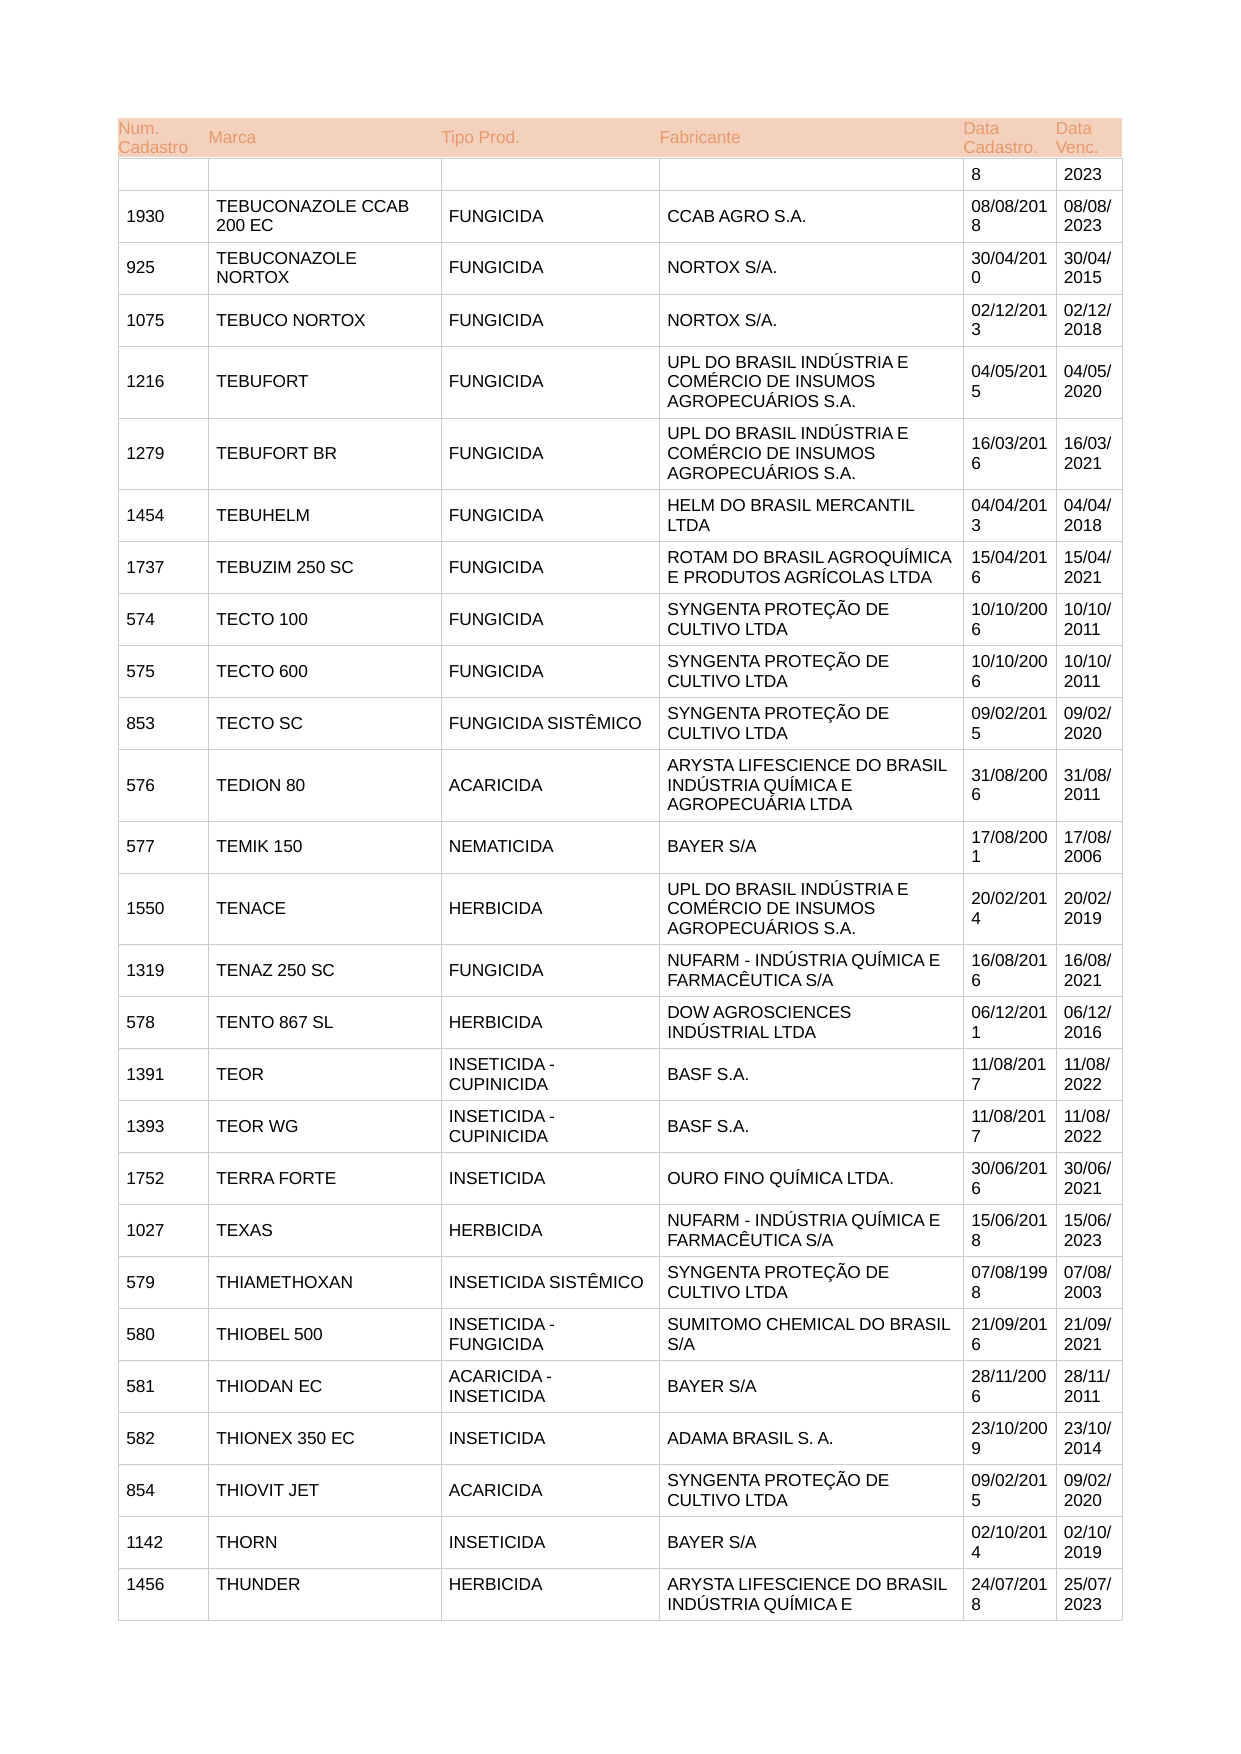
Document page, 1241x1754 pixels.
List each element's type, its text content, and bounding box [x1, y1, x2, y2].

table_cell 2023 [1057, 159, 1122, 190]
table_cell DOW AGROSCIENCES INDÚSTRIAL LTDA [660, 997, 963, 1048]
table_cell 07/08/1998 [964, 1257, 1056, 1308]
table_header Marca [208, 118, 441, 157]
table_cell 575 [119, 646, 208, 697]
table_cell BAYER S/A [660, 822, 963, 873]
table_cell THIOBEL 500 [209, 1309, 441, 1360]
table_cell INSETICIDA [442, 1413, 659, 1464]
table_cell 10/10/2011 [1057, 646, 1122, 697]
table_cell 925 [119, 243, 208, 294]
table_cell ARYSTA LIFESCIENCE DO BRASIL INDÚSTRIA QUÍMICA E AGROPECUÁRIA LTDA [660, 750, 963, 821]
table_cell 577 [119, 822, 208, 873]
table_cell 579 [119, 1257, 208, 1308]
table_cell 23/10/2009 [964, 1413, 1056, 1464]
table_cell INSETICIDA - CUPINICIDA [442, 1049, 659, 1100]
table_cell FUNGICIDA [442, 347, 659, 417]
table_cell 09/02/2015 [964, 698, 1056, 749]
table_cell 30/04/2015 [1057, 243, 1122, 294]
table_cell FUNGICIDA [442, 542, 659, 593]
table_cell 11/08/2022 [1057, 1101, 1122, 1152]
table_cell 11/08/2017 [964, 1049, 1056, 1100]
table_cell 1393 [119, 1101, 208, 1152]
table_cell 15/04/2021 [1057, 542, 1122, 593]
table_cell TERRA FORTE [209, 1153, 441, 1204]
table_cell 02/10/2014 [964, 1517, 1056, 1568]
table_header Data Venc. [1056, 118, 1122, 157]
table_cell FUNGICIDA [442, 295, 659, 346]
table_cell 15/06/2023 [1057, 1205, 1122, 1256]
table_cell NEMATICIDA [442, 822, 659, 873]
table_cell TENACE [209, 874, 441, 944]
table_cell 1142 [119, 1517, 208, 1568]
table_cell 1930 [119, 191, 208, 242]
table_cell 21/09/2016 [964, 1309, 1056, 1360]
table_header Num. Cadastro [118, 118, 208, 157]
table_cell 16/08/2021 [1057, 945, 1122, 996]
table_cell 02/12/2018 [1057, 295, 1122, 346]
table_cell UPL DO BRASIL INDÚSTRIA E COMÉRCIO DE INSUMOS AGROPECUÁRIOS S.A. [660, 874, 963, 944]
table_cell 1456 [119, 1569, 208, 1620]
table_cell THORN [209, 1517, 441, 1568]
table_cell 853 [119, 698, 208, 749]
table_cell ROTAM DO BRASIL AGROQUÍMICA E PRODUTOS AGRÍCOLAS LTDA [660, 542, 963, 593]
table_cell 578 [119, 997, 208, 1048]
table_header Data Cadastro. [963, 118, 1056, 157]
table_cell 20/02/2019 [1057, 874, 1122, 944]
table_cell THIAMETHOXAN [209, 1257, 441, 1308]
table_cell HERBICIDA [442, 1569, 659, 1620]
table_cell 16/08/2016 [964, 945, 1056, 996]
table_cell 09/02/2020 [1057, 698, 1122, 749]
table_cell BAYER S/A [660, 1361, 963, 1412]
table_cell 02/12/2013 [964, 295, 1056, 346]
table_cell SUMITOMO CHEMICAL DO BRASIL S/A [660, 1309, 963, 1360]
table_cell 04/04/2018 [1057, 490, 1122, 541]
table_cell SYNGENTA PROTEÇÃO DE CULTIVO LTDA [660, 1257, 963, 1308]
table_cell HELM DO BRASIL MERCANTIL LTDA [660, 490, 963, 541]
table_cell INSETICIDA - FUNGICIDA [442, 1309, 659, 1360]
table_cell 10/10/2006 [964, 646, 1056, 697]
table_cell TEBUCONAZOLE NORTOX [209, 243, 441, 294]
table_cell 581 [119, 1361, 208, 1412]
table_cell 24/07/2018 [964, 1569, 1056, 1620]
table_cell 582 [119, 1413, 208, 1464]
table_cell FUNGICIDA SISTÊMICO [442, 698, 659, 749]
table_cell ACARICIDA [442, 1465, 659, 1516]
table_cell 16/03/2021 [1057, 419, 1122, 489]
table_cell FUNGICIDA [442, 419, 659, 489]
table_header Tipo Prod. [441, 118, 659, 157]
table_cell 1737 [119, 542, 208, 593]
table_cell 20/02/2014 [964, 874, 1056, 944]
table_cell SYNGENTA PROTEÇÃO DE CULTIVO LTDA [660, 594, 963, 645]
table_cell [442, 159, 659, 190]
table_header Fabricante [659, 118, 963, 157]
table_cell [209, 159, 441, 190]
table_cell 28/11/2011 [1057, 1361, 1122, 1412]
table_cell 08/08/2023 [1057, 191, 1122, 242]
table_cell 1319 [119, 945, 208, 996]
table_cell 07/08/2003 [1057, 1257, 1122, 1308]
table_cell FUNGICIDA [442, 646, 659, 697]
table_cell ACARICIDA [442, 750, 659, 821]
table_cell HERBICIDA [442, 874, 659, 944]
table_cell ADAMA BRASIL S. A. [660, 1413, 963, 1464]
table_cell [119, 159, 208, 190]
table_cell 23/10/2014 [1057, 1413, 1122, 1464]
table_cell 30/04/2010 [964, 243, 1056, 294]
table_cell TECTO 600 [209, 646, 441, 697]
table_cell BASF S.A. [660, 1101, 963, 1152]
table_cell BAYER S/A [660, 1517, 963, 1568]
table_cell TENAZ 250 SC [209, 945, 441, 996]
table_cell 06/12/2011 [964, 997, 1056, 1048]
table_cell SYNGENTA PROTEÇÃO DE CULTIVO LTDA [660, 698, 963, 749]
table_cell 09/02/2015 [964, 1465, 1056, 1516]
table_cell 16/03/2016 [964, 419, 1056, 489]
table_cell 31/08/2011 [1057, 750, 1122, 821]
table_cell 580 [119, 1309, 208, 1360]
table_cell HERBICIDA [442, 1205, 659, 1256]
table_cell 31/08/2006 [964, 750, 1056, 821]
table_cell TEOR WG [209, 1101, 441, 1152]
table_cell 25/07/2023 [1057, 1569, 1122, 1620]
table_cell 11/08/2017 [964, 1101, 1056, 1152]
table_cell 04/05/2020 [1057, 347, 1122, 417]
table_cell INSETICIDA [442, 1153, 659, 1204]
table_cell FUNGICIDA [442, 191, 659, 242]
table_cell NORTOX S/A. [660, 295, 963, 346]
table_cell ACARICIDA - INSETICIDA [442, 1361, 659, 1412]
table_cell 1279 [119, 419, 208, 489]
table_cell 28/11/2006 [964, 1361, 1056, 1412]
table_cell TECTO 100 [209, 594, 441, 645]
table_cell 8 [964, 159, 1056, 190]
table_cell THIOVIT JET [209, 1465, 441, 1516]
table_cell 21/09/2021 [1057, 1309, 1122, 1360]
table_cell THIODAN EC [209, 1361, 441, 1412]
table_cell FUNGICIDA [442, 243, 659, 294]
table_cell NUFARM - INDÚSTRIA QUÍMICA E FARMACÊUTICA S/A [660, 945, 963, 996]
table_cell 09/02/2020 [1057, 1465, 1122, 1516]
table_cell INSETICIDA SISTÊMICO [442, 1257, 659, 1308]
table_cell FUNGICIDA [442, 594, 659, 645]
table_cell TEDION 80 [209, 750, 441, 821]
table_cell UPL DO BRASIL INDÚSTRIA E COMÉRCIO DE INSUMOS AGROPECUÁRIOS S.A. [660, 419, 963, 489]
table_cell 10/10/2011 [1057, 594, 1122, 645]
table_cell TEBUFORT BR [209, 419, 441, 489]
table_cell TEXAS [209, 1205, 441, 1256]
table_cell 17/08/2001 [964, 822, 1056, 873]
table_cell 1075 [119, 295, 208, 346]
table_cell TEBUHELM [209, 490, 441, 541]
table_cell [660, 159, 963, 190]
table_cell 02/10/2019 [1057, 1517, 1122, 1568]
table_cell 1454 [119, 490, 208, 541]
table_cell INSETICIDA - CUPINICIDA [442, 1101, 659, 1152]
table_cell 1752 [119, 1153, 208, 1204]
table_cell SYNGENTA PROTEÇÃO DE CULTIVO LTDA [660, 1465, 963, 1516]
table_cell TEOR [209, 1049, 441, 1100]
table_cell CCAB AGRO S.A. [660, 191, 963, 242]
table_cell 1550 [119, 874, 208, 944]
table_cell 08/08/2018 [964, 191, 1056, 242]
table_cell 30/06/2016 [964, 1153, 1056, 1204]
table_cell 30/06/2021 [1057, 1153, 1122, 1204]
table_cell TEBUZIM 250 SC [209, 542, 441, 593]
table_cell UPL DO BRASIL INDÚSTRIA E COMÉRCIO DE INSUMOS AGROPECUÁRIOS S.A. [660, 347, 963, 417]
table_cell TEBUFORT [209, 347, 441, 417]
table_cell FUNGICIDA [442, 945, 659, 996]
table_cell NORTOX S/A. [660, 243, 963, 294]
table_cell TEMIK 150 [209, 822, 441, 873]
table_cell 1216 [119, 347, 208, 417]
table_cell BASF S.A. [660, 1049, 963, 1100]
table_cell 15/04/2016 [964, 542, 1056, 593]
table_cell TENTO 867 SL [209, 997, 441, 1048]
table_cell 17/08/2006 [1057, 822, 1122, 873]
table_cell 576 [119, 750, 208, 821]
table_cell 10/10/2006 [964, 594, 1056, 645]
table_cell THUNDER [209, 1569, 441, 1620]
table_cell NUFARM - INDÚSTRIA QUÍMICA E FARMACÊUTICA S/A [660, 1205, 963, 1256]
table_cell FUNGICIDA [442, 490, 659, 541]
table_cell 1391 [119, 1049, 208, 1100]
table_cell OURO FINO QUÍMICA LTDA. [660, 1153, 963, 1204]
table_cell 11/08/2022 [1057, 1049, 1122, 1100]
table_cell TEBUCO NORTOX [209, 295, 441, 346]
table_cell 06/12/2016 [1057, 997, 1122, 1048]
table_cell 04/05/2015 [964, 347, 1056, 417]
table_cell TECTO SC [209, 698, 441, 749]
table_cell 854 [119, 1465, 208, 1516]
table_cell INSETICIDA [442, 1517, 659, 1568]
table_cell 1027 [119, 1205, 208, 1256]
table_cell HERBICIDA [442, 997, 659, 1048]
table_cell THIONEX 350 EC [209, 1413, 441, 1464]
table_cell 15/06/2018 [964, 1205, 1056, 1256]
table_cell ARYSTA LIFESCIENCE DO BRASIL INDÚSTRIA QUÍMICA E [660, 1569, 963, 1620]
table_cell 574 [119, 594, 208, 645]
table_cell 04/04/2013 [964, 490, 1056, 541]
table_cell TEBUCONAZOLE CCAB 200 EC [209, 191, 441, 242]
table_cell SYNGENTA PROTEÇÃO DE CULTIVO LTDA [660, 646, 963, 697]
